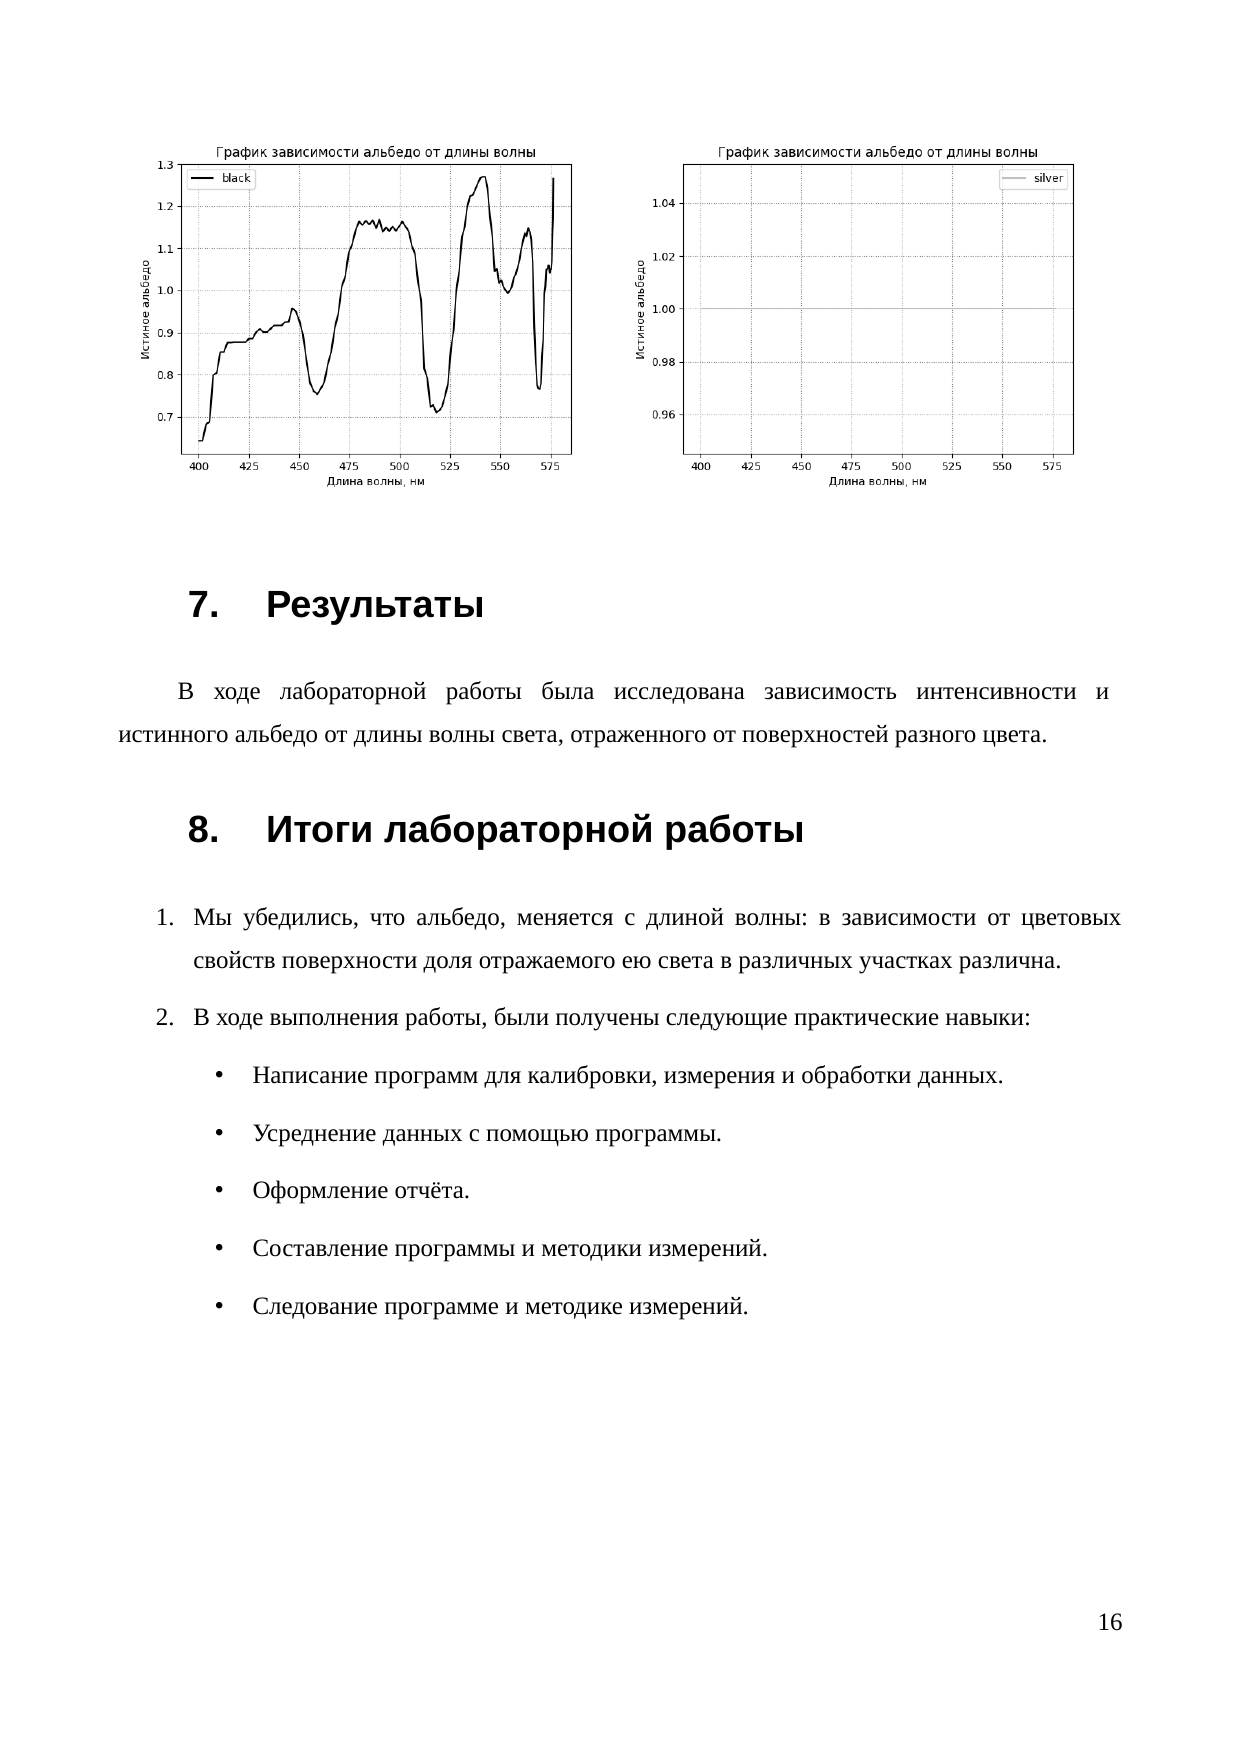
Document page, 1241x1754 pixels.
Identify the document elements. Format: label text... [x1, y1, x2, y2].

table_cell [118, 495, 620, 523]
list Составление программы и методики измерений. [215, 1233, 1122, 1262]
list Усреднение данных с помощью программы. [215, 1118, 1122, 1147]
table_cell [620, 495, 1122, 523]
list Следование программе и методике измерений. [215, 1291, 1122, 1320]
list Написание программ для калибровки, измерения и обработки данных. [215, 1060, 1122, 1089]
picture [118, 118, 1123, 495]
list Мы убедились, что альбедо, меняется с длиной волны: в зависимости от цветовых свойств поверхности доля отражаемого ею света в различных участках различна. [156, 902, 1122, 973]
list В ходе выполнения работы, были получены следующие практические навыки: [156, 1002, 1122, 1031]
list Оформление отчёта. [215, 1176, 1122, 1204]
subtitle Результаты [118, 582, 1122, 625]
text В ходе лабораторной работы была исследована зависимость интенсивности и истинного альбедо от длины волны света, отраженного от поверхностей разного цвета. [118, 676, 1110, 748]
subtitle Итоги лабораторной работы [118, 807, 1122, 850]
